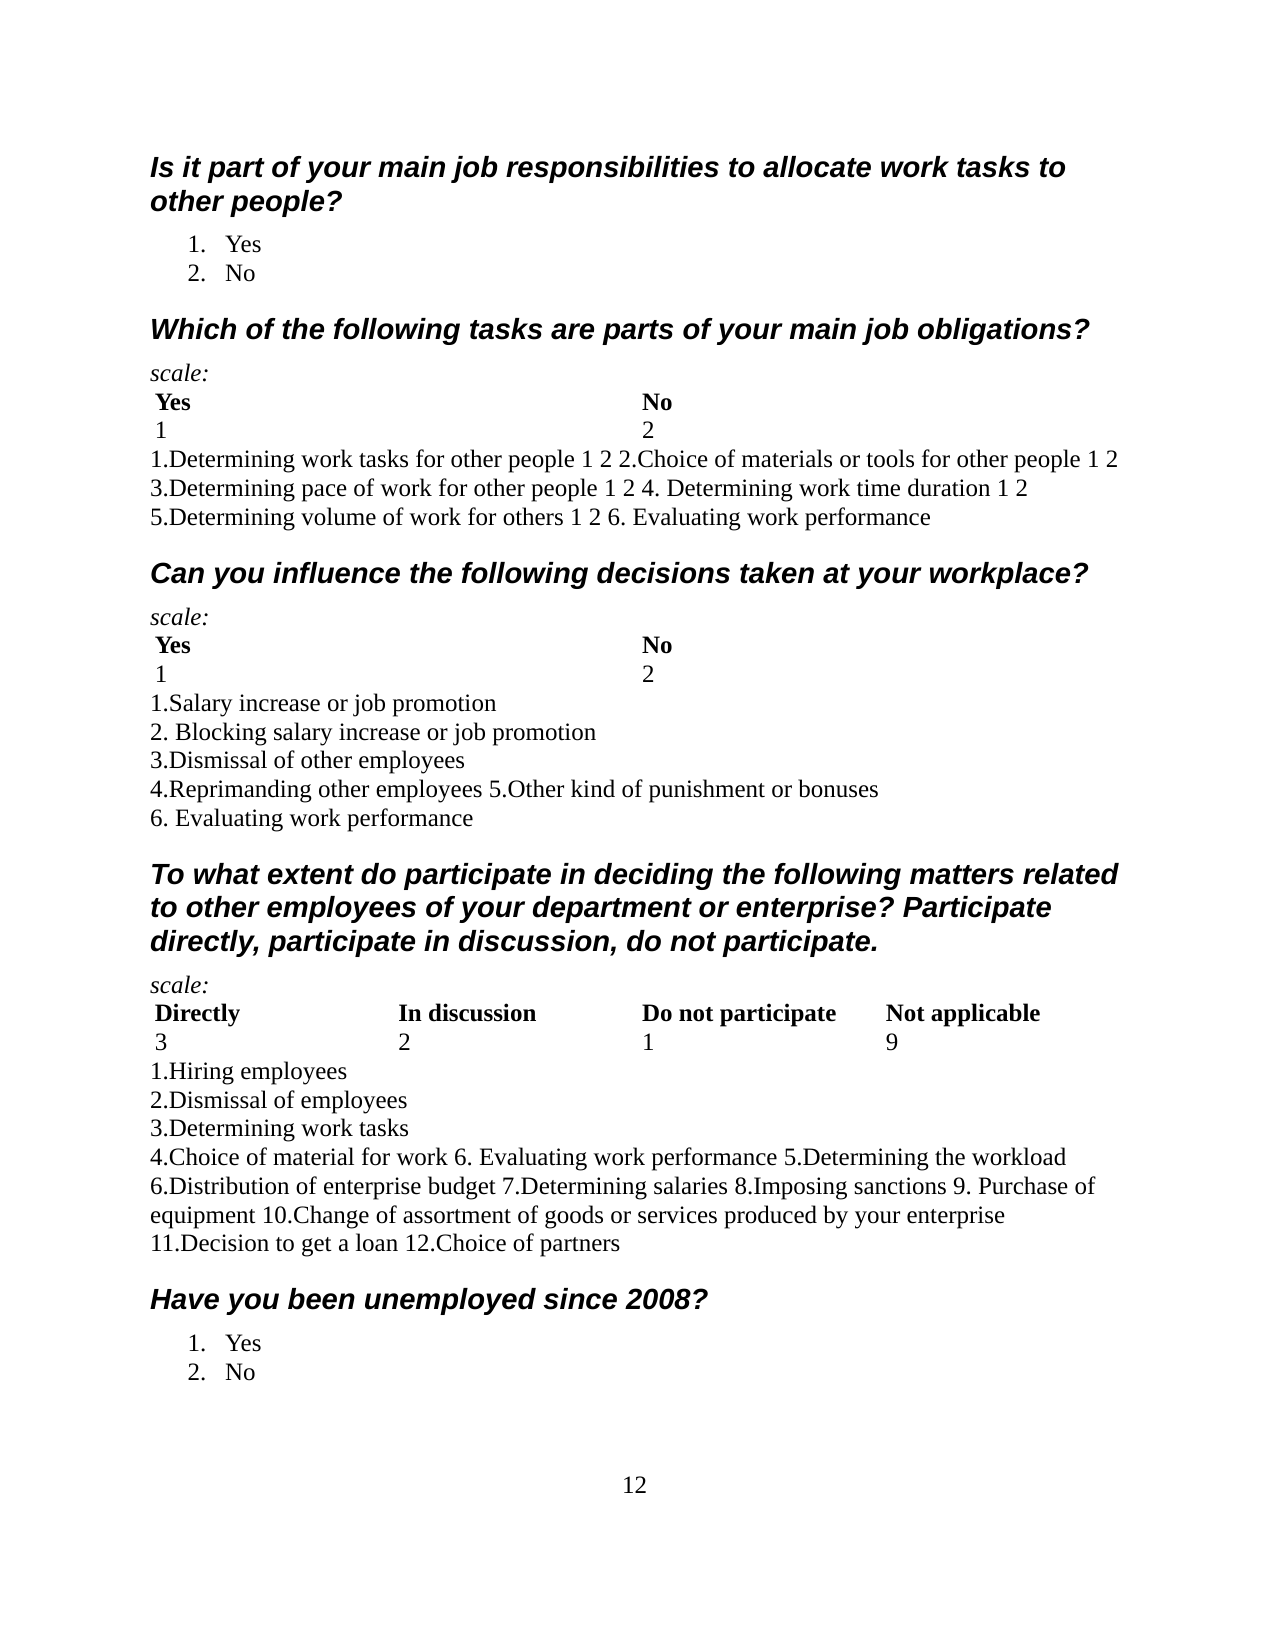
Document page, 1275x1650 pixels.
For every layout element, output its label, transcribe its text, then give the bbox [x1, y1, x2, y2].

table_header Yes [150, 630, 637, 659]
table_header Directly [150, 999, 394, 1027]
list Yes [187, 229, 1125, 258]
table_cell 1 [150, 659, 637, 688]
table_cell 3 [150, 1027, 394, 1056]
list No [187, 1357, 1125, 1386]
subtitle To what extent do participate in deciding the following matters related to other employees of your department or enterprise? Participate directly, participate in discussion, do not participate. [150, 857, 1125, 957]
table_header Not applicable [881, 999, 1125, 1027]
table_header Do not participate [638, 999, 881, 1027]
table_header In discussion [394, 999, 637, 1027]
text scale: [150, 602, 1125, 630]
table_cell 9 [881, 1027, 1125, 1056]
table_header Yes [150, 387, 637, 416]
text 1.Determining work tasks for other people 1 2 2.Choice of materials or tools for other people 1 2 3.Determining pace of work for other people 1 2 4. Determining work time duration 1 2 5.Determining volume of work for others 1 2 6. Evaluating work performance [150, 444, 1125, 531]
list Yes [187, 1328, 1125, 1357]
subtitle Have you been unemployed since 2008? [150, 1282, 1125, 1316]
text scale: [150, 970, 1125, 998]
table_cell 2 [394, 1027, 637, 1056]
table_cell 1 [638, 1027, 881, 1056]
table_cell 2 [638, 659, 1125, 688]
list No [187, 258, 1125, 287]
text 1.Salary increase or job promotion 2. Blocking salary increase or job promotion 3.Dismissal of other employees 4.Reprimanding other employees 5.Other kind of punishment or bonuses 6. Evaluating work performance [150, 688, 1125, 832]
subtitle Which of the following tasks are parts of your main job obligations? [150, 312, 1125, 346]
text scale: [150, 358, 1125, 387]
text 1.Hiring employees 2.Dismissal of employees 3.Determining work tasks 4.Choice of material for work 6. Evaluating work performance 5.Determining the workload 6.Distribution of enterprise budget 7.Determining salaries 8.Imposing sanctions 9. Purchase of equipment 10.Change of assortment of goods or services produced by your enterprise 11.Decision to get a loan 12.Choice of partners [150, 1056, 1125, 1257]
table_header No [638, 387, 1125, 416]
table_header No [638, 630, 1125, 659]
subtitle Can you influence the following decisions taken at your workplace? [150, 556, 1125, 589]
subtitle Is it part of your main job responsibilities to allocate work tasks to other people? [150, 150, 1125, 217]
table_cell 1 [150, 416, 637, 444]
table_cell 2 [638, 416, 1125, 444]
